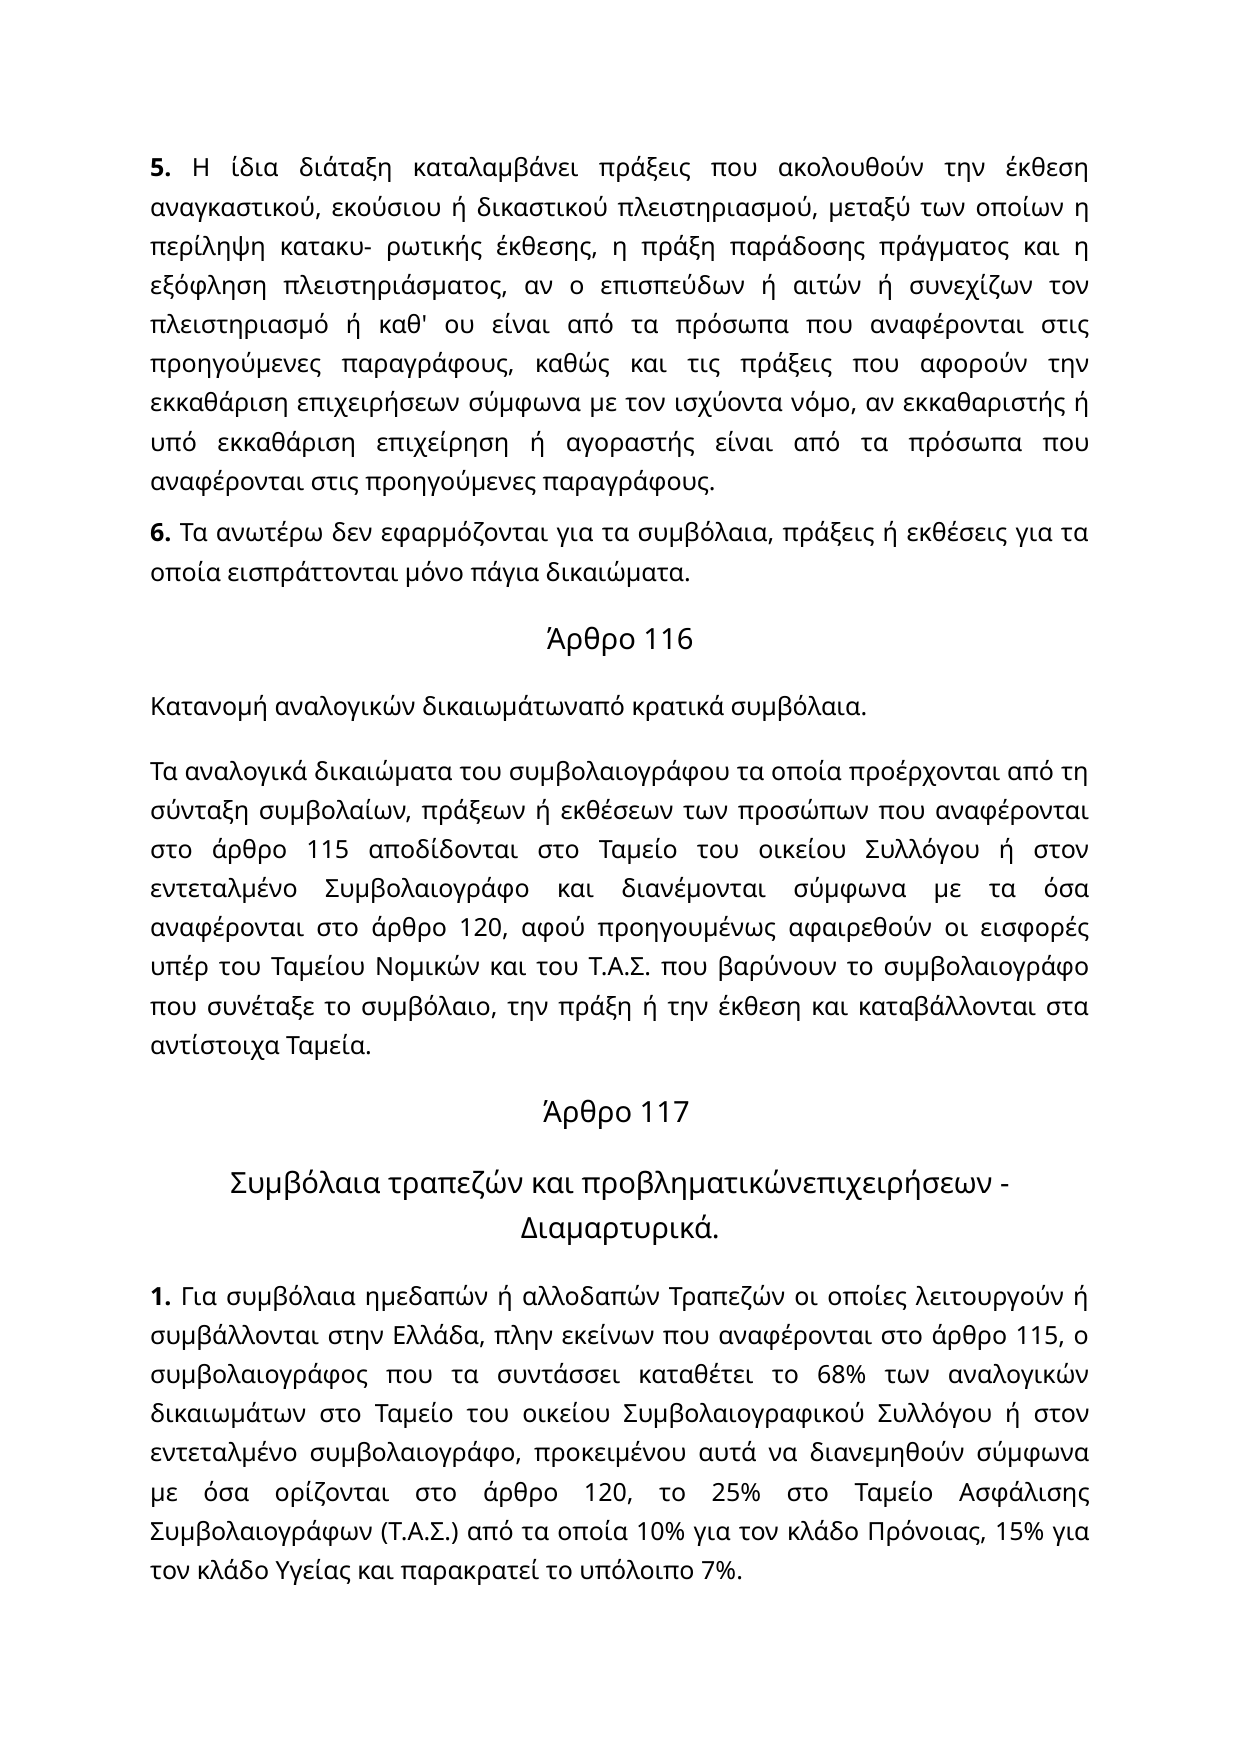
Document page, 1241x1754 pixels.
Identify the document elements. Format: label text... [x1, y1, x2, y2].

text Κατανομή αναλογικών δικαιωμάτωναπό κρατικά συμβόλαια. [150, 689, 1090, 723]
text 6. Τα ανωτέρω δεν εφαρμόζονται για τα συμβόλαια, πράξεις ή εκθέσεις για τα οποία εισπράττονται μόνο πάγια δικαιώματα. [150, 515, 1090, 588]
text Τα αναλογικά δικαιώματα του συμβολαιογράφου τα οποία προέρχονται από τη σύνταξη συμβολαίων, πράξεων ή εκθέσεων των προσώπων που αναφέρονται στο άρθρο 115 αποδίδονται στο Ταμείο του οικείου Συλλόγου ή στον εντεταλμένο Συμβολαιογράφο και διανέμονται σύμφωνα με τα όσα αναφέρονται στο άρθρο 120, αφού προηγουμένως αφαιρεθούν οι εισφορές υπέρ του Ταμείου Νομικών και του Τ.Α.Σ. που βαρύνουν το συμβολαιογράφο που συνέταξε το συμβόλαιο, την πράξη ή την έκθεση και καταβάλλονται στα αντίστοιχα Ταμεία. [150, 753, 1090, 1061]
subtitle Άρθρο 117 [150, 1091, 1090, 1131]
text 5. Η ίδια διάταξη καταλαμβάνει πράξεις που ακολουθούν την έκθεση αναγκαστικού, εκούσιου ή δικαστικού πλειστηριασμού, μεταξύ των οποίων η περίληψη κατακυ- ρωτικής έκθεσης, η πράξη παράδοσης πράγματος και η εξόφληση πλειστηριάσματος, αν ο επισπεύδων ή αιτών ή συνεχίζων τον πλειστηριασμό ή καθ' ου είναι από τα πρόσωπα που αναφέρονται στις προηγούμενες παραγράφους, καθώς και τις πράξεις που αφορούν την εκκαθάριση επιχειρήσεων σύμφωνα με τον ισχύοντα νόμο, αν εκκαθαριστής ή υπό εκκαθάριση επιχείρηση ή αγοραστής είναι από τα πρόσωπα που αναφέρονται στις προηγούμενες παραγράφους. [150, 150, 1090, 497]
subtitle Άρθρο 116 [150, 618, 1090, 658]
subtitle Συμβόλαια τραπεζών και προβληματικώνεπιχειρήσεων - Διαμαρτυρικά. [150, 1162, 1090, 1247]
text 1. Για συμβόλαια ημεδαπών ή αλλοδαπών Τραπεζών οι οποίες λειτουργούν ή συμβάλλονται στην Ελλάδα, πλην εκείνων που αναφέρονται στο άρθρο 115, ο συμβολαιογράφος που τα συντάσσει καταθέτει το 68% των αναλογικών δικαιωμάτων στο Ταμείο του οικείου Συμβολαιογραφικού Συλλόγου ή στον εντεταλμένο συμβολαιογράφο, προκειμένου αυτά να διανεμηθούν σύμφωνα με όσα ορίζονται στο άρθρο 120, το 25% στο Ταμείο Ασφάλισης Συμβολαιογράφων (Τ.Α.Σ.) από τα οποία 10% για τον κλάδο Πρόνοιας, 15% για τον κλάδο Υγείας και παρακρατεί το υπόλοιπο 7%. [150, 1278, 1090, 1587]
